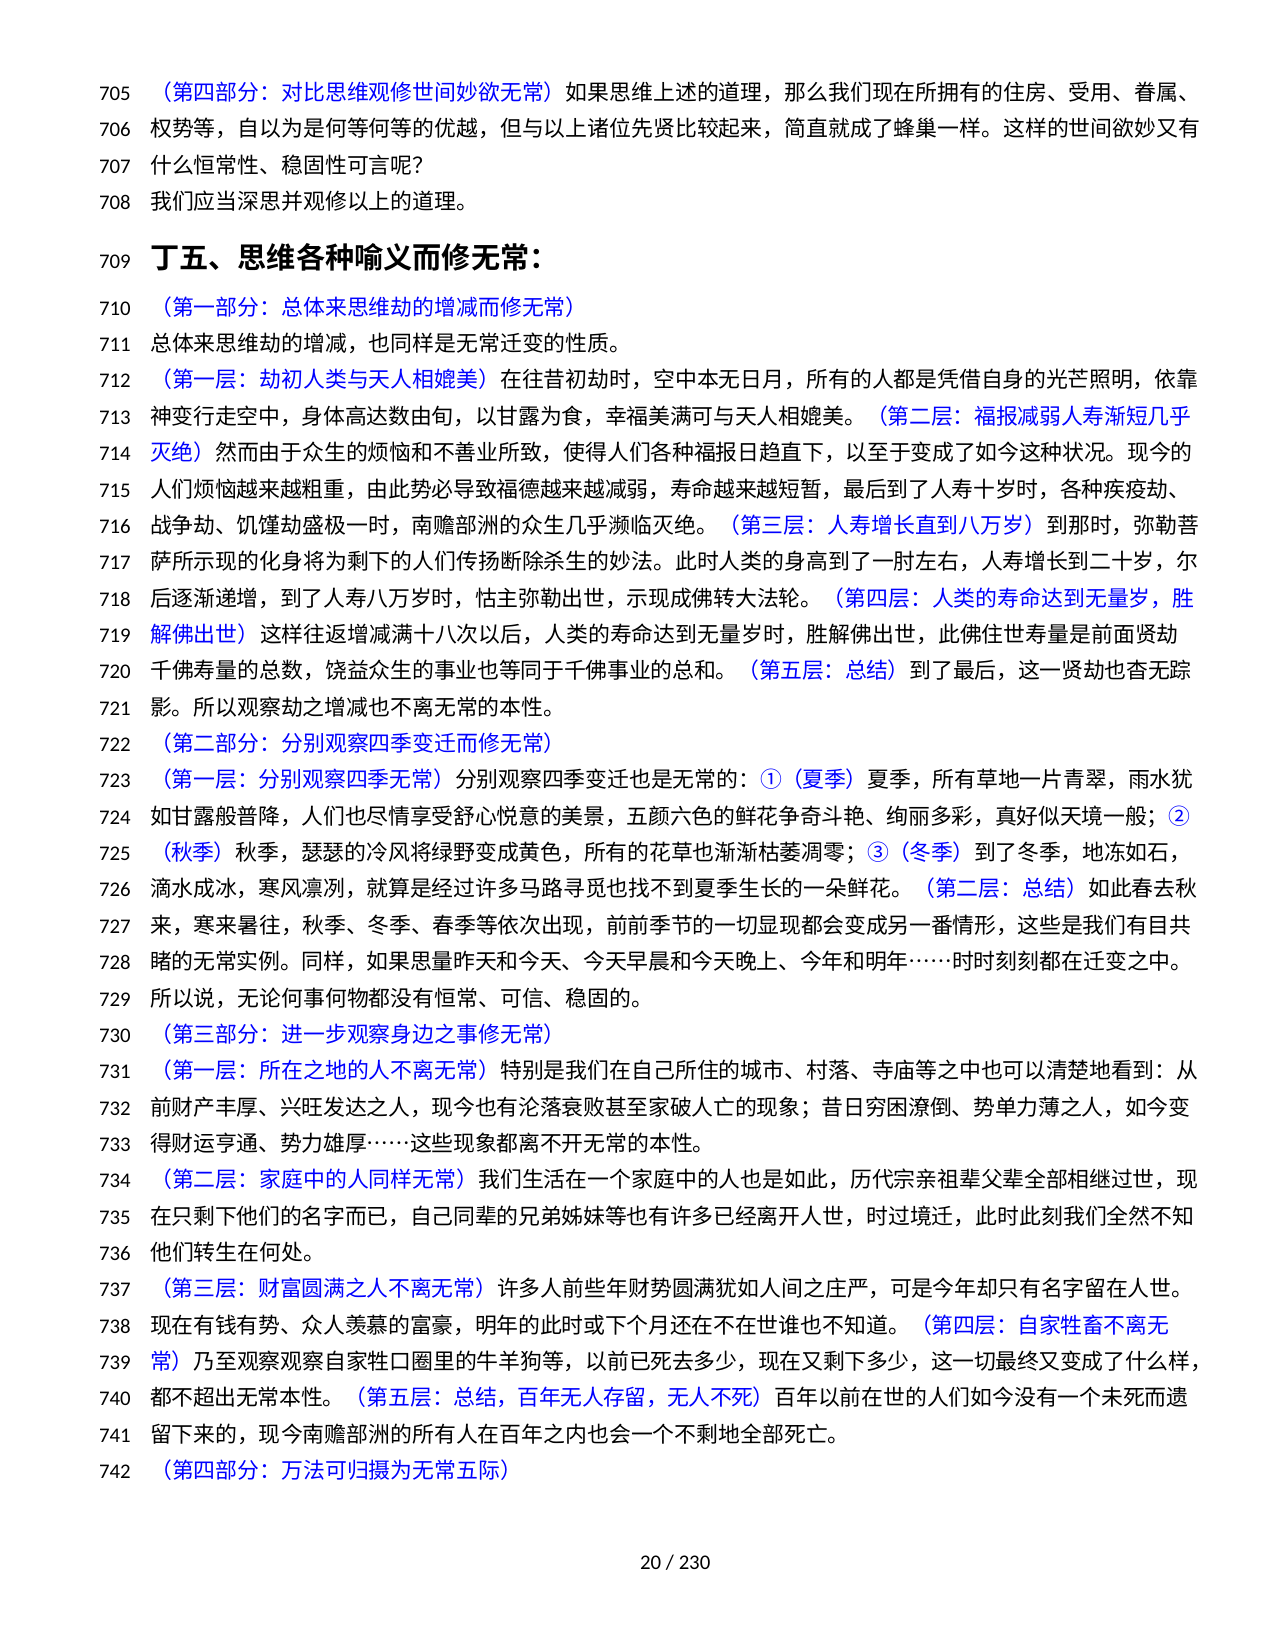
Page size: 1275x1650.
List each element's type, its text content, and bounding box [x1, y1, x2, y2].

text （第三部分：进一步观察身边之事修无常） [150, 1017, 1200, 1048]
subtitle 丁五、思维各种喻义而修无常： [150, 235, 1200, 277]
text （第三层：财富圆满之人不离无常）许多人前些年财势圆满犹如人间之庄严，可是今年却只有名字留在人世。现在有钱有势、众人羡慕的富豪，明年的此时或下个月还在不在世谁也不知道。（第四层：自家牲畜不离无常）乃至观察观察自家牲口圈里的牛羊狗等，以前已死去多少，现在又剩下多少，这一切最终又变成了什么样，都不超出无常本性。（第五层：总结，百年无人存留，无人不死）百年以前在世的人们如今没有一个未死而遗留下来的，现今南赡部洲的所有人在百年之内也会一个不剩地全部死亡。 [150, 1271, 1200, 1448]
text （第一层：所在之地的人不离无常）特别是我们在自己所住的城市、村落、寺庙等之中也可以清楚地看到：从前财产丰厚、兴旺发达之人，现今也有沦落衰败甚至家破人亡的现象；昔日穷困潦倒、势单力薄之人，如今变得财运亨通、势力雄厚……这些现象都离不开无常的本性。 [150, 1053, 1200, 1158]
text （第一层：劫初人类与天人相媲美）在往昔初劫时，空中本无日月，所有的人都是凭借自身的光芒照明，依靠神变行走空中，身体高达数由旬，以甘露为食，幸福美满可与天人相媲美。（第二层：福报减弱人寿渐短几乎灭绝）然而由于众生的烦恼和不善业所致，使得人们各种福报日趋直下，以至于变成了如今这种状况。现今的人们烦恼越来越粗重，由此势必导致福德越来越减弱，寿命越来越短暂，最后到了人寿十岁时，各种疾疫劫、战争劫、饥馑劫盛极一时，南赡部洲的众生几乎濒临灭绝。（第三层：人寿增长直到八万岁）到那时，弥勒菩萨所示现的化身将为剩下的人们传扬断除杀生的妙法。此时人类的身高到了一肘左右，人寿增长到二十岁，尔后逐渐递增，到了人寿八万岁时，怙主弥勒出世，示现成佛转大法轮。（第四层：人类的寿命达到无量岁，胜解佛出世）这样往返增减满十八次以后，人类的寿命达到无量岁时，胜解佛出世，此佛住世寿量是前面贤劫千佛寿量的总数，饶益众生的事业也等同于千佛事业的总和。（第五层：总结）到了最后，这一贤劫也杳无踪影。所以观察劫之增减也不离无常的本性。 [150, 362, 1200, 721]
text （第一部分：总体来思维劫的增减而修无常） [150, 290, 1200, 321]
text （第四部分：对比思维观修世间妙欲无常）如果思维上述的道理，那么我们现在所拥有的住房、受用、眷属、权势等，自以为是何等何等的优越，但与以上诸位先贤比较起来，简直就成了蜂巢一样。这样的世间欲妙又有什么恒常性、稳固性可言呢？ [150, 75, 1200, 179]
text （第一层：分别观察四季无常）分别观察四季变迁也是无常的：①（夏季）夏季，所有草地一片青翠，雨水犹如甘露般普降，人们也尽情享受舒心悦意的美景，五颜六色的鲜花争奇斗艳、绚丽多彩，真好似天境一般；②（秋季）秋季，瑟瑟的冷风将绿野变成黄色，所有的花草也渐渐枯萎凋零；③（冬季）到了冬季，地冻如石，滴水成冰，寒风凛冽，就算是经过许多马路寻觅也找不到夏季生长的一朵鲜花。（第二层：总结）如此春去秋来，寒来暑往，秋季、冬季、春季等依次出现，前前季节的一切显现都会变成另一番情形，这些是我们有目共睹的无常实例。同样，如果思量昨天和今天、今天早晨和今天晚上、今年和明年……时时刻刻都在迁变之中。所以说，无论何事何物都没有恒常、可信、稳固的。 [150, 762, 1200, 1012]
text 总体来思维劫的增减，也同样是无常迁变的性质。 [150, 326, 1200, 358]
text （第四部分：万法可归摄为无常五际） [150, 1453, 1200, 1485]
text （第二部分：分别观察四季变迁而修无常） [150, 726, 1200, 758]
text 我们应当深思并观修以上的道理。 [150, 184, 1200, 216]
text （第二层：家庭中的人同样无常）我们生活在一个家庭中的人也是如此，历代宗亲祖辈父辈全部相继过世，现在只剩下他们的名字而已，自己同辈的兄弟姊妹等也有许多已经离开人世，时过境迁，此时此刻我们全然不知他们转生在何处。 [150, 1162, 1200, 1267]
